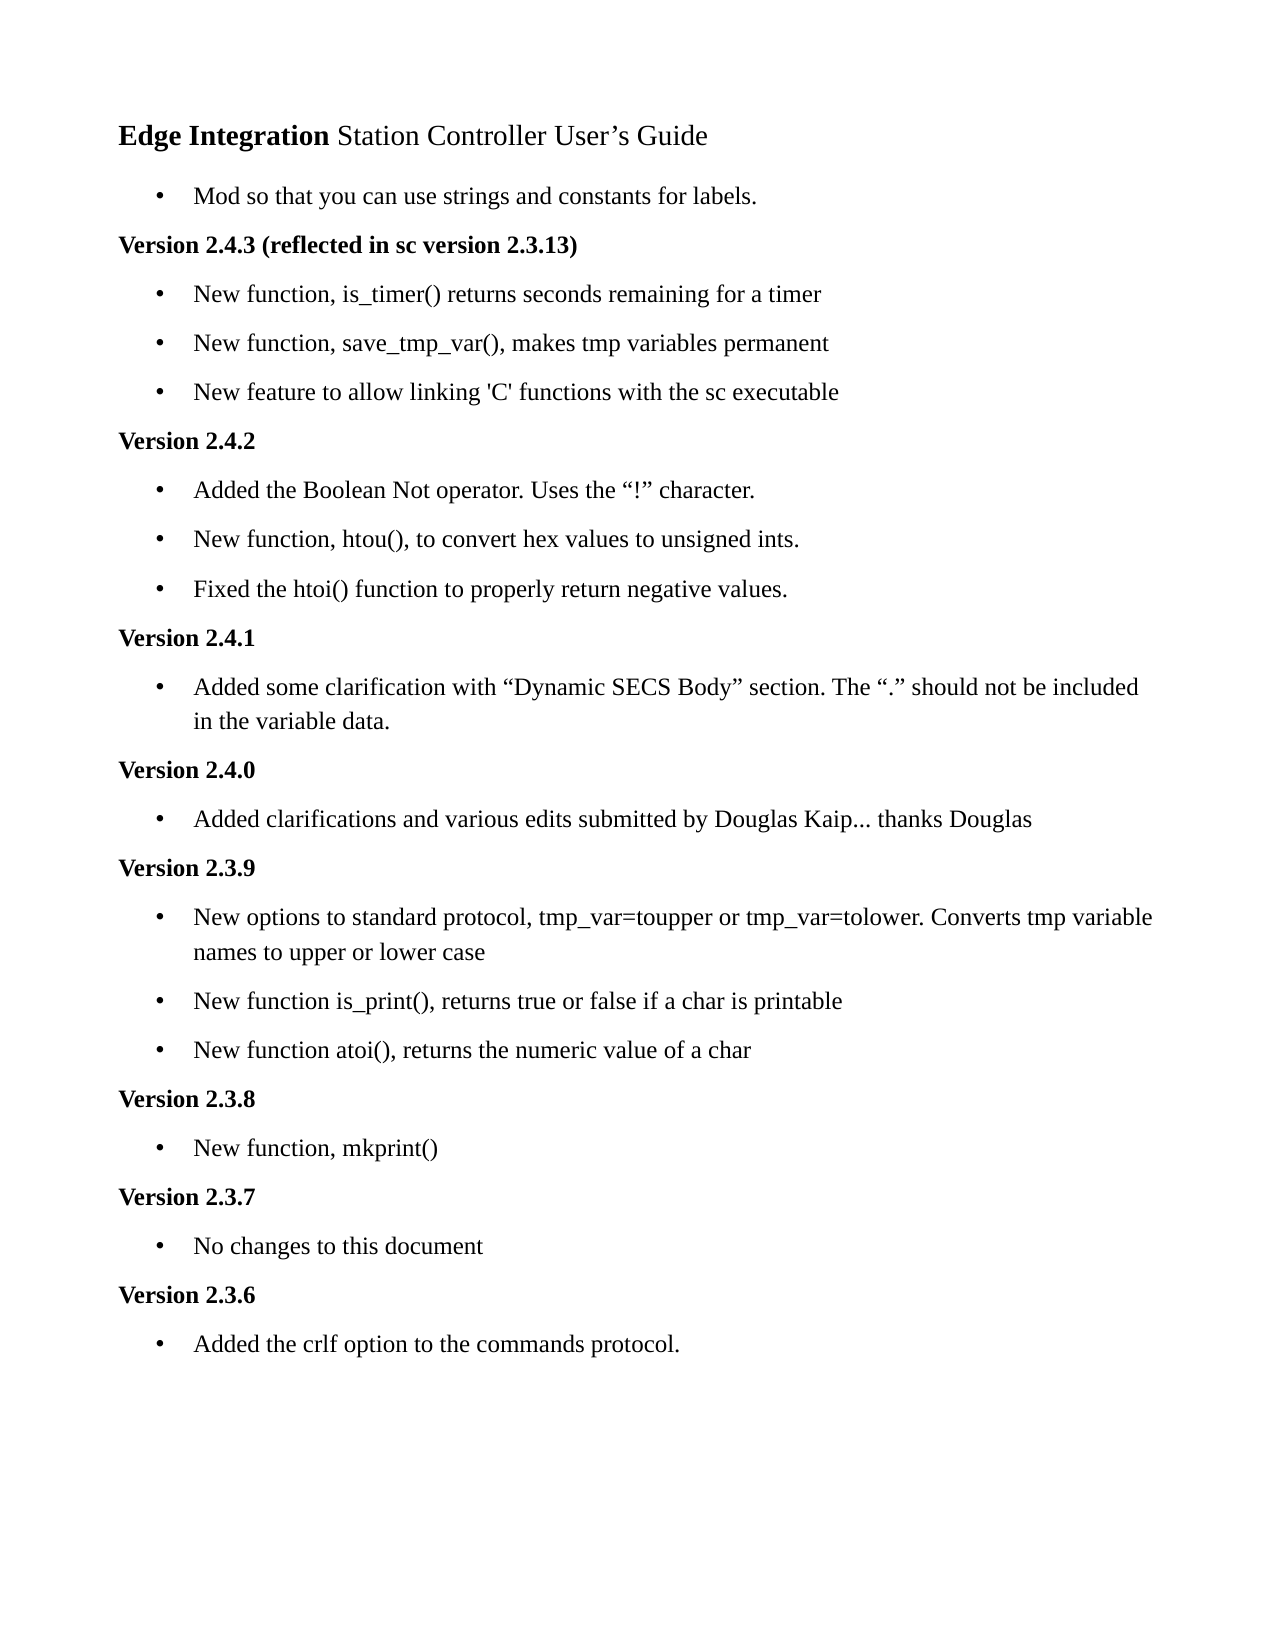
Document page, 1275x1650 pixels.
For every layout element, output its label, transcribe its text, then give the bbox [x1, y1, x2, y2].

text Version 2.4.3 (reflected in sc version 2.3.13) [118, 230, 1157, 259]
text Version 2.4.2 [118, 426, 1157, 455]
list Added some clarification with “Dynamic SECS Body” section. The “.” should not be included in the variable data. [156, 672, 1157, 735]
list New function, save_tmp_var(), makes tmp variables permanent [156, 328, 1157, 357]
list New function, mkprint() [156, 1133, 1157, 1162]
list New function, is_timer() returns seconds remaining for a timer [156, 279, 1157, 308]
text Version 2.3.8 [118, 1084, 1157, 1113]
list New function atoi(), returns the numeric value of a char [156, 1035, 1157, 1064]
list Added the crlf option to the commands protocol. [156, 1329, 1157, 1358]
list Added the Boolean Not operator. Uses the “!” character. [156, 476, 1157, 504]
list New options to standard protocol, tmp_var=toupper or tmp_var=tolower. Converts tmp variable names to upper or lower case [156, 902, 1157, 966]
text Version 2.4.0 [118, 755, 1157, 784]
list New function is_print(), returns true or false if a char is printable [156, 986, 1157, 1015]
list Fixed the htoi() function to properly return negative values. [156, 574, 1157, 602]
list Mod so that you can use strings and constants for labels. [156, 181, 1157, 210]
text Version 2.3.6 [118, 1280, 1157, 1309]
list New feature to allow linking 'C' functions with the sc executable [156, 377, 1157, 406]
text Version 2.3.9 [118, 853, 1157, 882]
list New function, htou(), to convert hex values to unsigned ints. [156, 524, 1157, 553]
text Version 2.4.1 [118, 623, 1157, 651]
text Version 2.3.7 [118, 1182, 1157, 1211]
list Added clarifications and various edits submitted by Douglas Kaip... thanks Douglas [156, 804, 1157, 833]
list No changes to this document [156, 1231, 1157, 1260]
